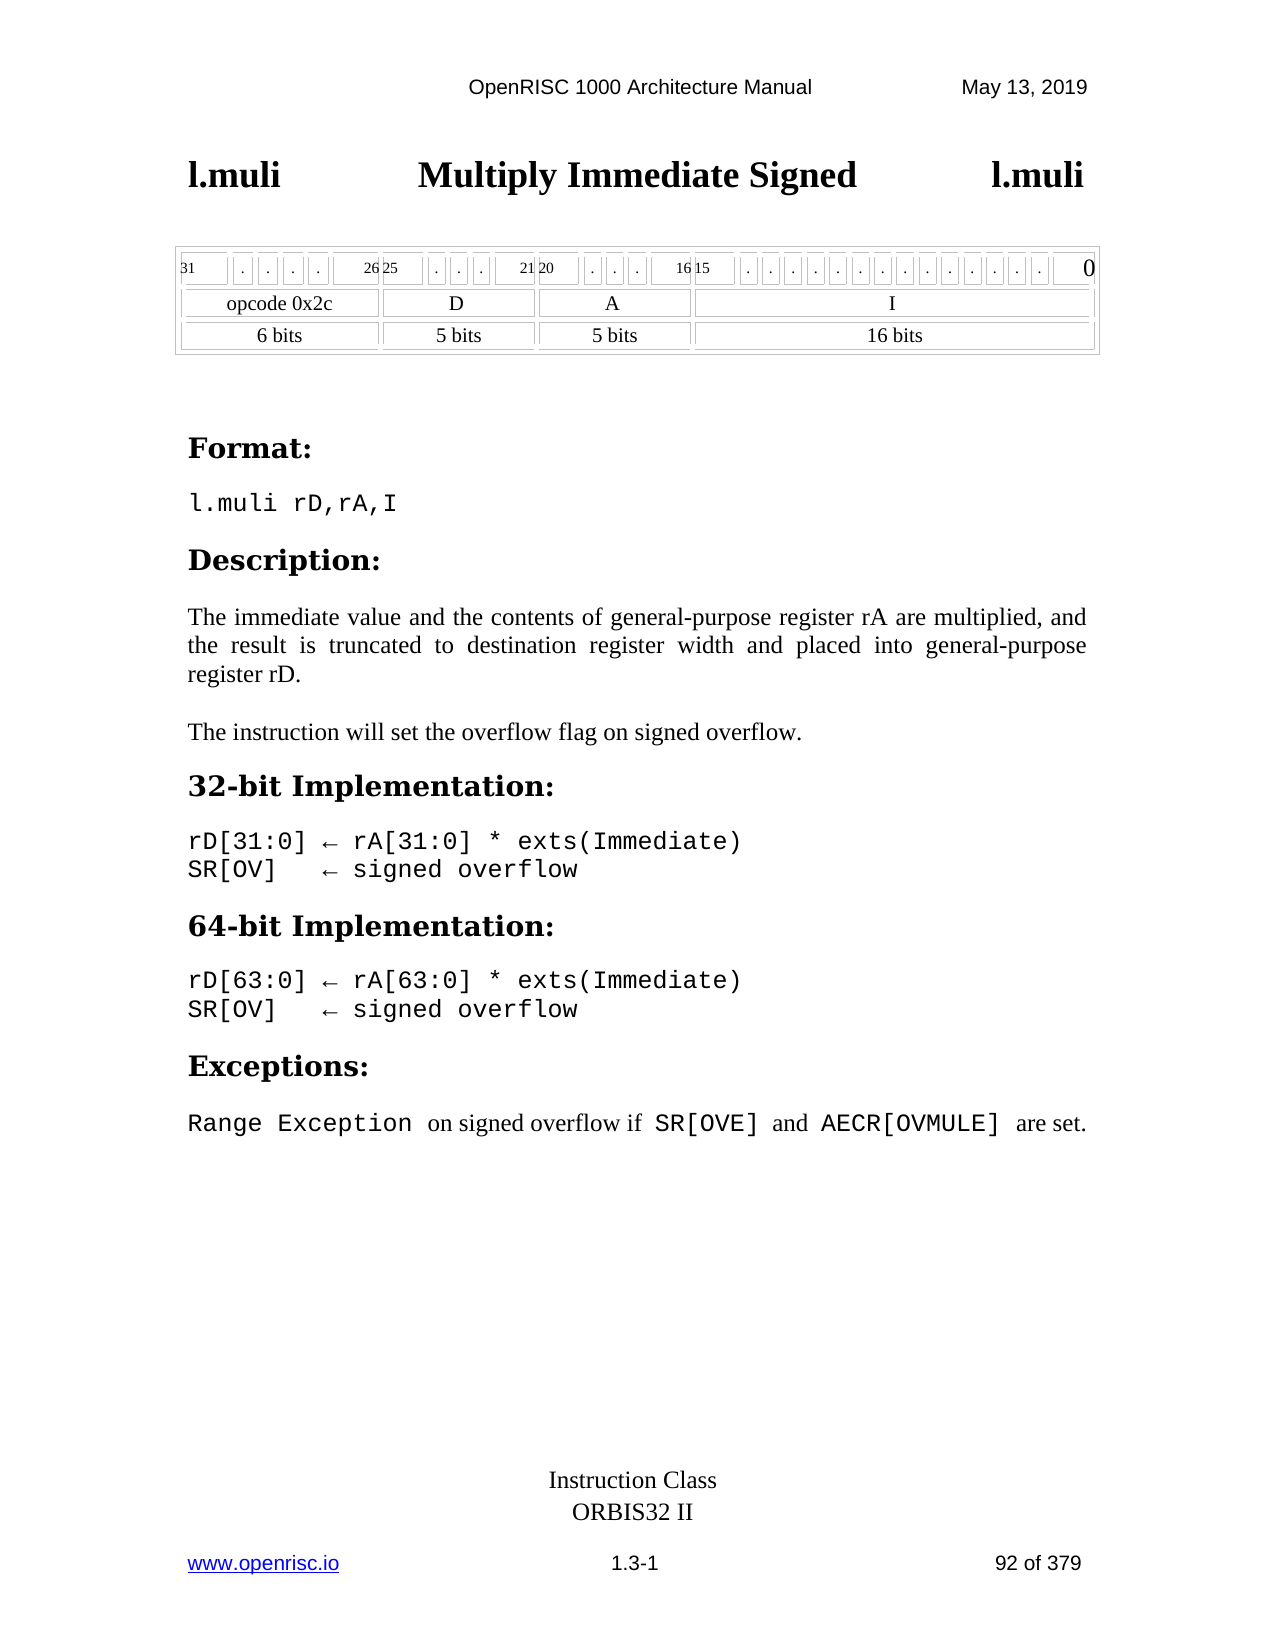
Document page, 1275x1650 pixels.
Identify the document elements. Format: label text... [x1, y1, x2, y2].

text 32-bit Implementation: [187, 770, 1087, 803]
text Range Exception on signed overflow if SR[OVE] and AECR[OVMULE] are set. [187, 1108, 1087, 1138]
text Exceptions: [187, 1050, 1087, 1083]
text Format: [187, 432, 1087, 465]
text The immediate value and the contents of general-purpose register rA are multiplied, and the result is truncated to destination register width and placed into general-purpose register rD. [187, 602, 1087, 688]
text Description: [187, 543, 1087, 577]
text The instruction will set the overflow flag on signed overflow. [187, 717, 1087, 745]
text 64-bit Implementation: [187, 910, 1087, 943]
text l.muli rD,rA,I [187, 490, 1087, 518]
text rD[31:0] ← rA[31:0] * exts(Immediate) SR[OV] ← signed overflow [187, 828, 1087, 885]
text rD[63:0] ← rA[63:0] * exts(Immediate) SR[OV] ← signed overflow [187, 968, 1087, 1025]
